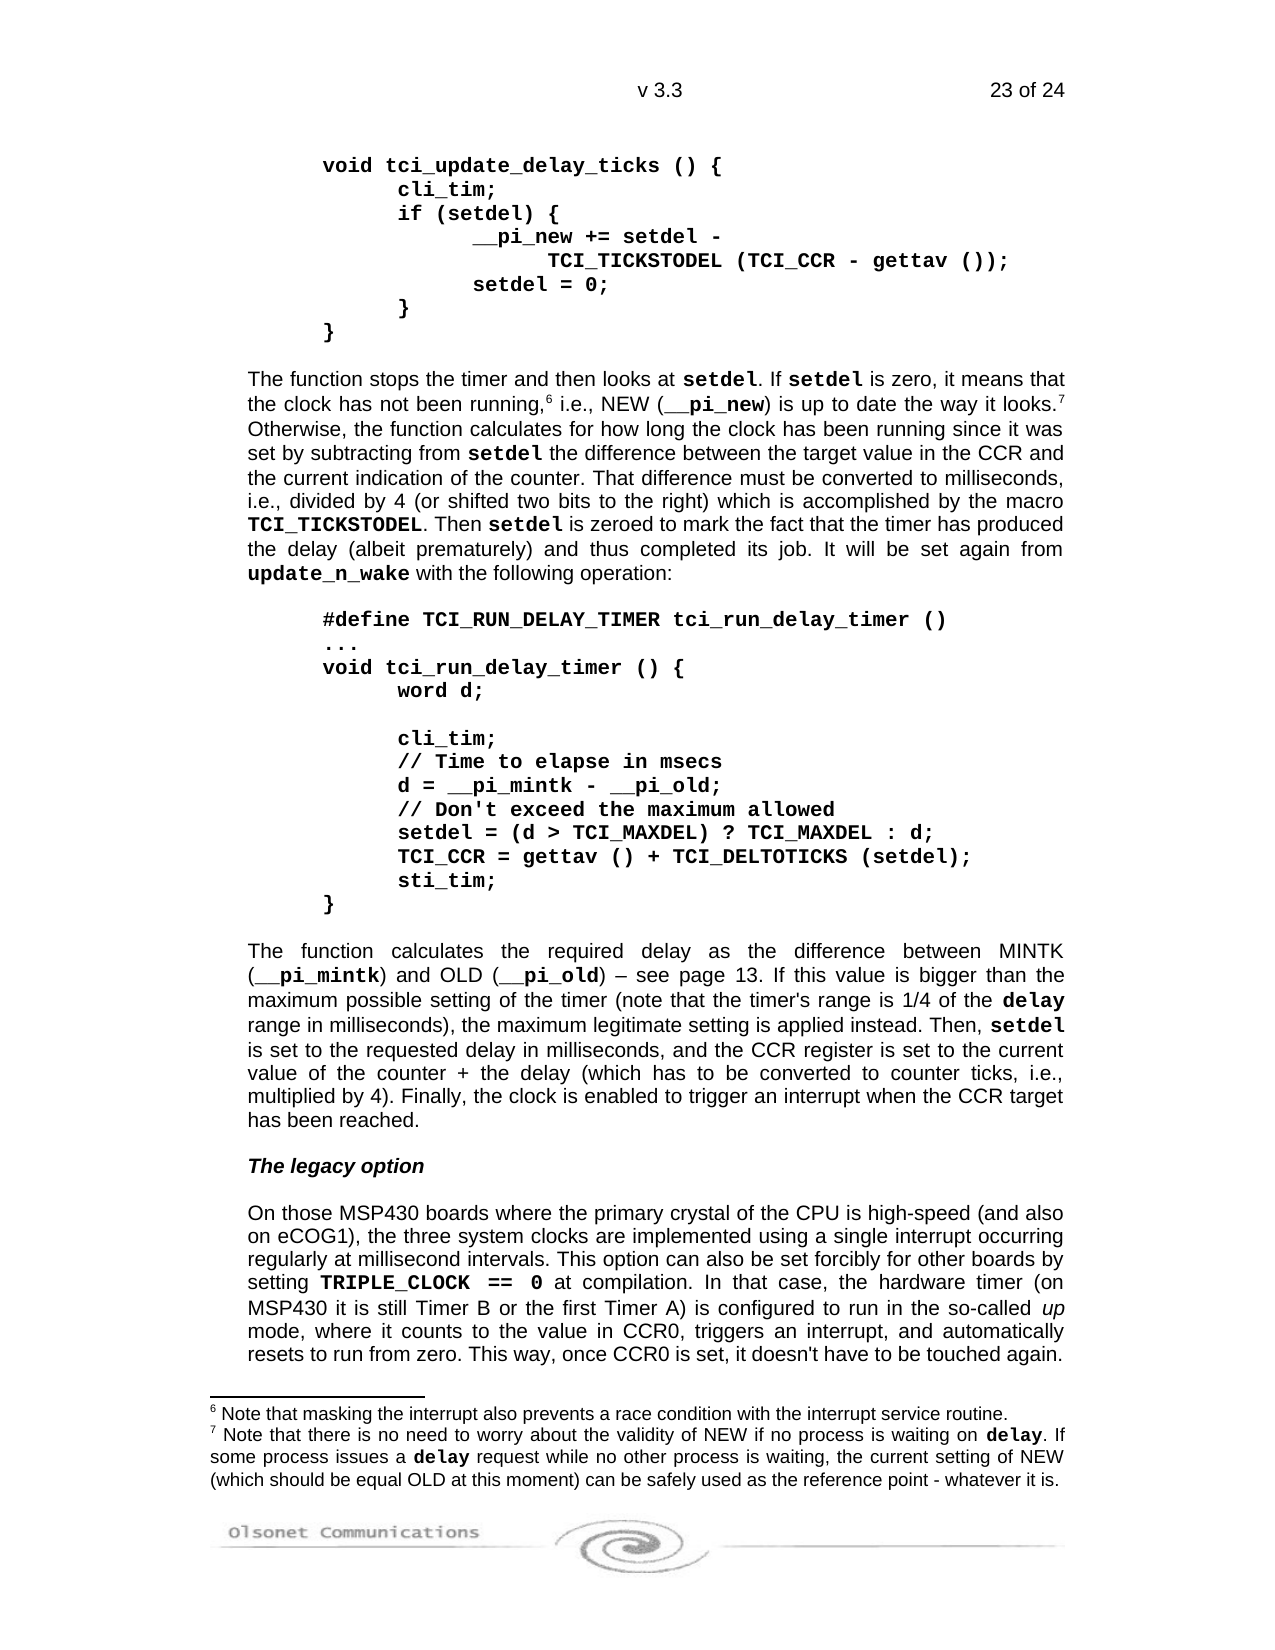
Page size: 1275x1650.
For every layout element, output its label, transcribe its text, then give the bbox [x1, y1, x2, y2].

text #define TCI_RUN_DELAY_TIMER tci_run_delay_timer () [247, 609, 1065, 633]
text ... [247, 633, 1065, 657]
text if (setdel) { [247, 203, 1065, 226]
text __pi_new += setdel - [247, 226, 1065, 250]
text cli_tim; [247, 179, 1065, 203]
text On those MSP430 boards where the primary crystal of the CPU is high-speed (and also on eCOG1), the three system clocks are implemented using a single interrupt occurring regularly at millisecond intervals. This option can also be set forcibly for other boards by setting TRIPLE_CLOCK == 0 at compilation. In that case, the hardware timer (on MSP430 it is still Timer B or the first Timer A) is configured to run in the so-called up mode, where it counts to the value in CCR0, triggers an interrupt, and automatically resets to run from zero. This way, once CCR0 is set, it doesn't have to be touched again. [247, 1201, 1065, 1366]
text } [247, 297, 1065, 321]
text } [247, 893, 1065, 917]
text // Time to elapse in msecs [247, 751, 1065, 775]
text Note that there is no need to worry about the validity of NEW if no process is waiting on delay. If some process issues a delay request while no other process is waiting, the current setting of NEW (which should be equal OLD at this moment) can be safely used as the reference point - whatever it is. [210, 1424, 1065, 1490]
text TCI_TICKSTODEL (TCI_CCR - gettav ()); [247, 250, 1065, 274]
text // Don't exceed the maximum allowed [247, 799, 1065, 822]
picture [210, 1504, 1065, 1596]
text cli_tim; [247, 728, 1065, 751]
text d = __pi_mintk - __pi_old; [247, 775, 1065, 799]
text The function calculates the required delay as the difference between MINTK (__pi_mintk) and OLD (__pi_old) – see page 14. If this value is bigger than the maximum possible setting of the timer (note that the timer's range is 1/4 of the delay range in milliseconds), the maximum legitimate setting is applied instead. Then, setdel is set to the requested delay in milliseconds, and the CCR register is set to the current value of the counter + the delay (which has to be converted to counter ticks, i.e., multiplied by 4). Finally, the clock is enabled to trigger an interrupt when the CCR target has been reached. [247, 940, 1065, 1132]
text Note that masking the interrupt also prevents a race condition with the interrupt service routine. [210, 1403, 1065, 1424]
text } [247, 321, 1065, 344]
text The legacy option [247, 1155, 1065, 1178]
text TCI_CCR = gettav () + TCI_DELTOTICKS (setdel); [247, 846, 1065, 869]
text setdel = (d > TCI_MAXDEL) ? TCI_MAXDEL : d; [247, 822, 1065, 846]
text sti_tim; [247, 869, 1065, 893]
text void tci_run_delay_timer () { [247, 657, 1065, 680]
text The function stops the timer and then looks at setdel. If setdel is zero, it means that the clock has not been running, i.e., NEW (__pi_new) is up to date the way it looks. Otherwise, the function calculates for how long the clock has been running since it was set by subtracting from setdel the difference between the target value in the CCR and the current indication of the counter. That difference must be converted to milliseconds, i.e., divided by 4 (or shifted two bits to the right) which is accomplished by the macro TCI_TICKSTODEL. Then setdel is zeroed to mark the fact that the timer has produced the delay (albeit prematurely) and thus completed its job. It will be set again from update_n_wake with the following operation: [247, 368, 1065, 586]
text void tci_update_delay_ticks () { [247, 155, 1065, 179]
text word d; [247, 680, 1065, 704]
text setdel = 0; [247, 274, 1065, 297]
